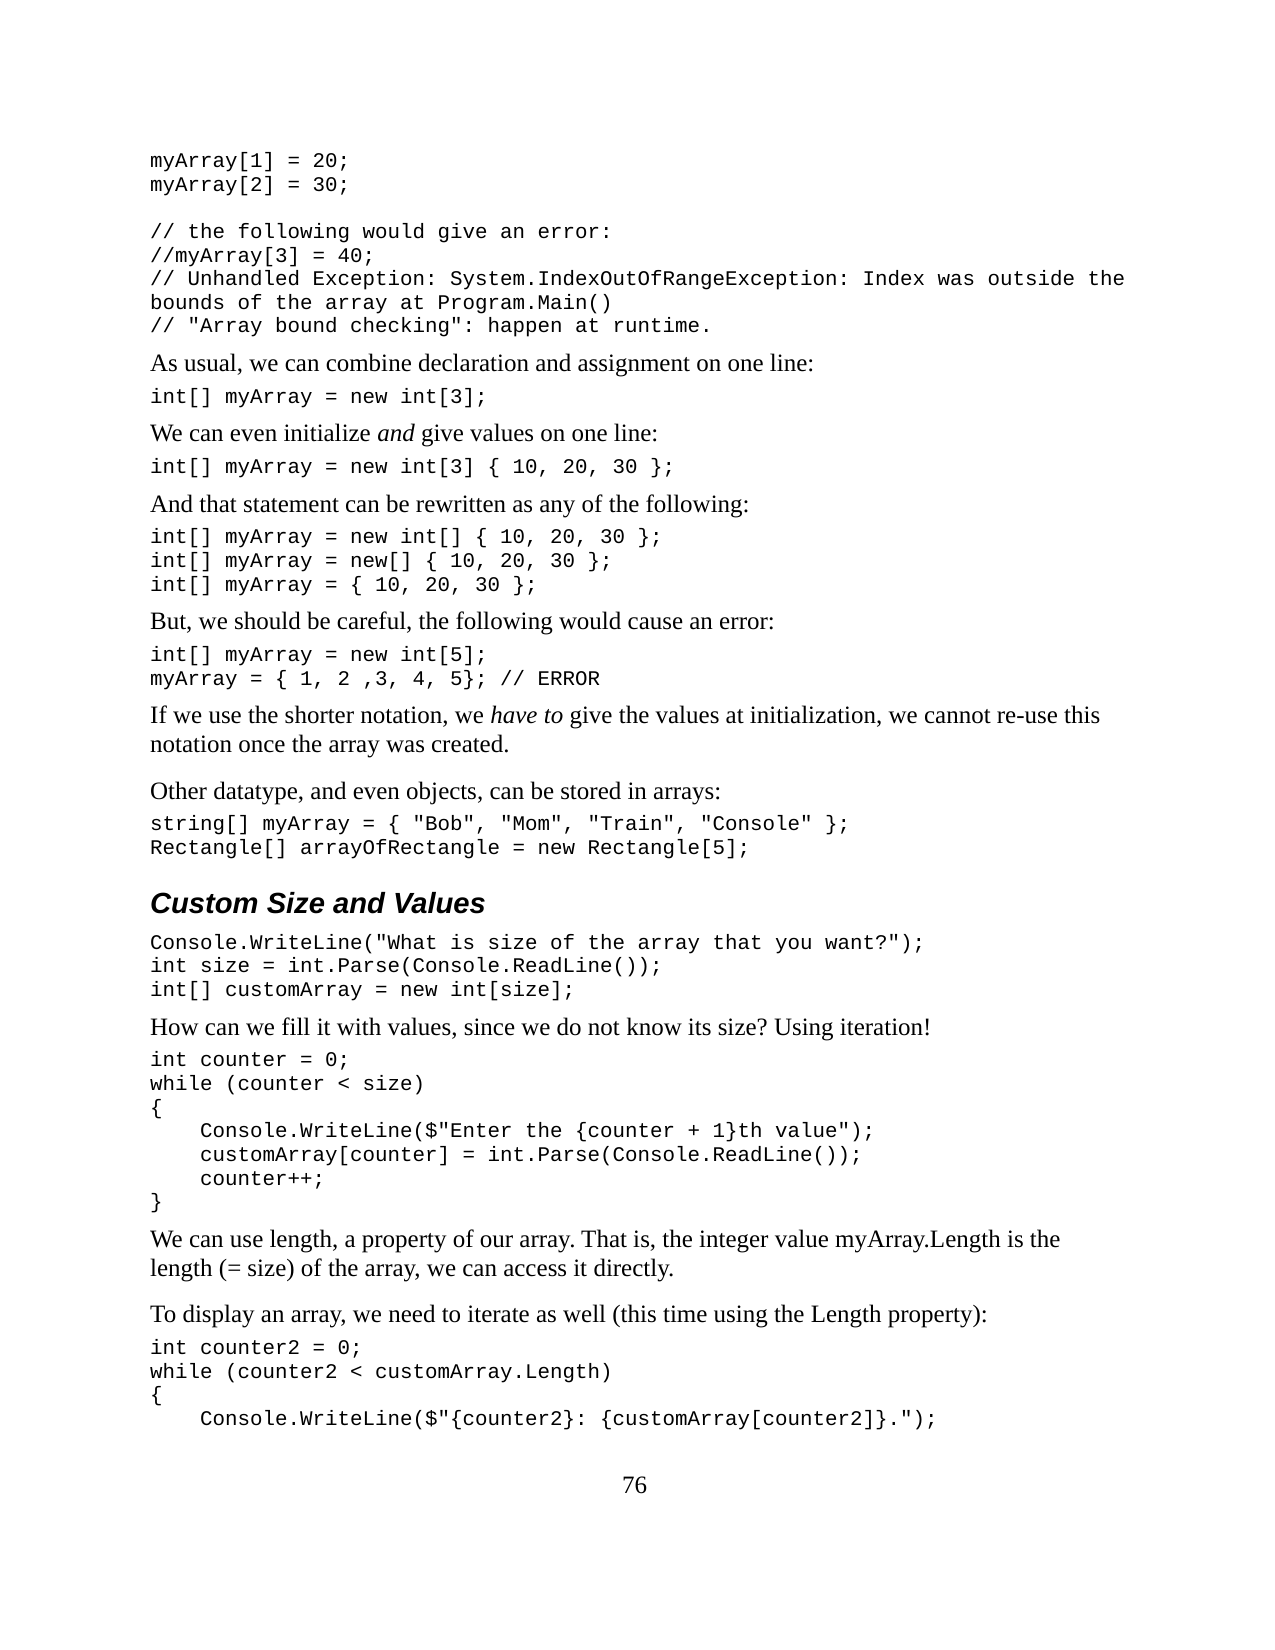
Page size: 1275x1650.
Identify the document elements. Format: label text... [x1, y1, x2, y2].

text We can use length, a property of our array. That is, the integer value myArray.Length is the length (= size) of the array, we can access it directly. [150, 1224, 1125, 1281]
text //myArray[3] = 40; [150, 244, 1125, 268]
text How can we fill it with values, since we do not know its size? Using iteration! [150, 1012, 1125, 1040]
text int[] myArray = { 10, 20, 30 }; [150, 574, 1125, 597]
text int[] myArray = new int[5]; [150, 644, 1125, 668]
text int counter = 0; [150, 1049, 1125, 1073]
text } [150, 1191, 1125, 1215]
text { [150, 1384, 1125, 1408]
text int size = int.Parse(Console.ReadLine()); [150, 955, 1125, 979]
text while (counter2 < customArray.Length) [150, 1361, 1125, 1384]
text // "Array bound checking": happen at runtime. [150, 316, 1125, 339]
text Console.WriteLine($"{counter2}: {customArray[counter2]}."); [150, 1408, 1125, 1432]
text And that statement can be rewritten as any of the following: [150, 489, 1125, 517]
text int[] myArray = new int[] { 10, 20, 30 }; [150, 526, 1125, 550]
text int[] myArray = new int[3]; [150, 386, 1125, 409]
text while (counter < size) [150, 1073, 1125, 1097]
text counter++; [150, 1168, 1125, 1191]
text int counter2 = 0; [150, 1337, 1125, 1361]
text int[] myArray = new[] { 10, 20, 30 }; [150, 550, 1125, 574]
text We can even initialize and give values on one line: [150, 418, 1125, 447]
text myArray[1] = 20; [150, 150, 1125, 174]
text int[] myArray = new int[3] { 10, 20, 30 }; [150, 456, 1125, 480]
text { [150, 1097, 1125, 1120]
text customArray[counter] = int.Parse(Console.ReadLine()); [150, 1144, 1125, 1168]
text string[] myArray = { "Bob", "Mom", "Train", "Console" }; [150, 813, 1125, 837]
text Console.WriteLine("What is size of the array that you want?"); [150, 932, 1125, 955]
text // the following would give an error: [150, 221, 1125, 244]
text Other datatype, and even objects, can be stored in arrays: [150, 776, 1125, 804]
text Console.WriteLine($"Enter the {counter + 1}th value"); [150, 1120, 1125, 1144]
text myArray = { 1, 2 ,3, 4, 5}; // ERROR [150, 668, 1125, 691]
text But, we should be careful, the following would cause an error: [150, 606, 1125, 635]
subtitle Custom Size and Values [150, 886, 1125, 919]
text As usual, we can combine declaration and assignment on one line: [150, 348, 1125, 377]
text To display an array, we need to iterate as well (this time using the Length property): [150, 1299, 1125, 1328]
text // Unhandled Exception: System.IndexOutOfRangeException: Index was outside the bounds of the array at Program.Main() [150, 268, 1125, 316]
text Rectangle[] arrayOfRectangle = new Rectangle[5]; [150, 837, 1125, 861]
text If we use the shorter notation, we have to give the values at initialization, we cannot re-use this notation once the array was created. [150, 700, 1125, 758]
text int[] customArray = new int[size]; [150, 979, 1125, 1003]
text myArray[2] = 30; [150, 174, 1125, 197]
